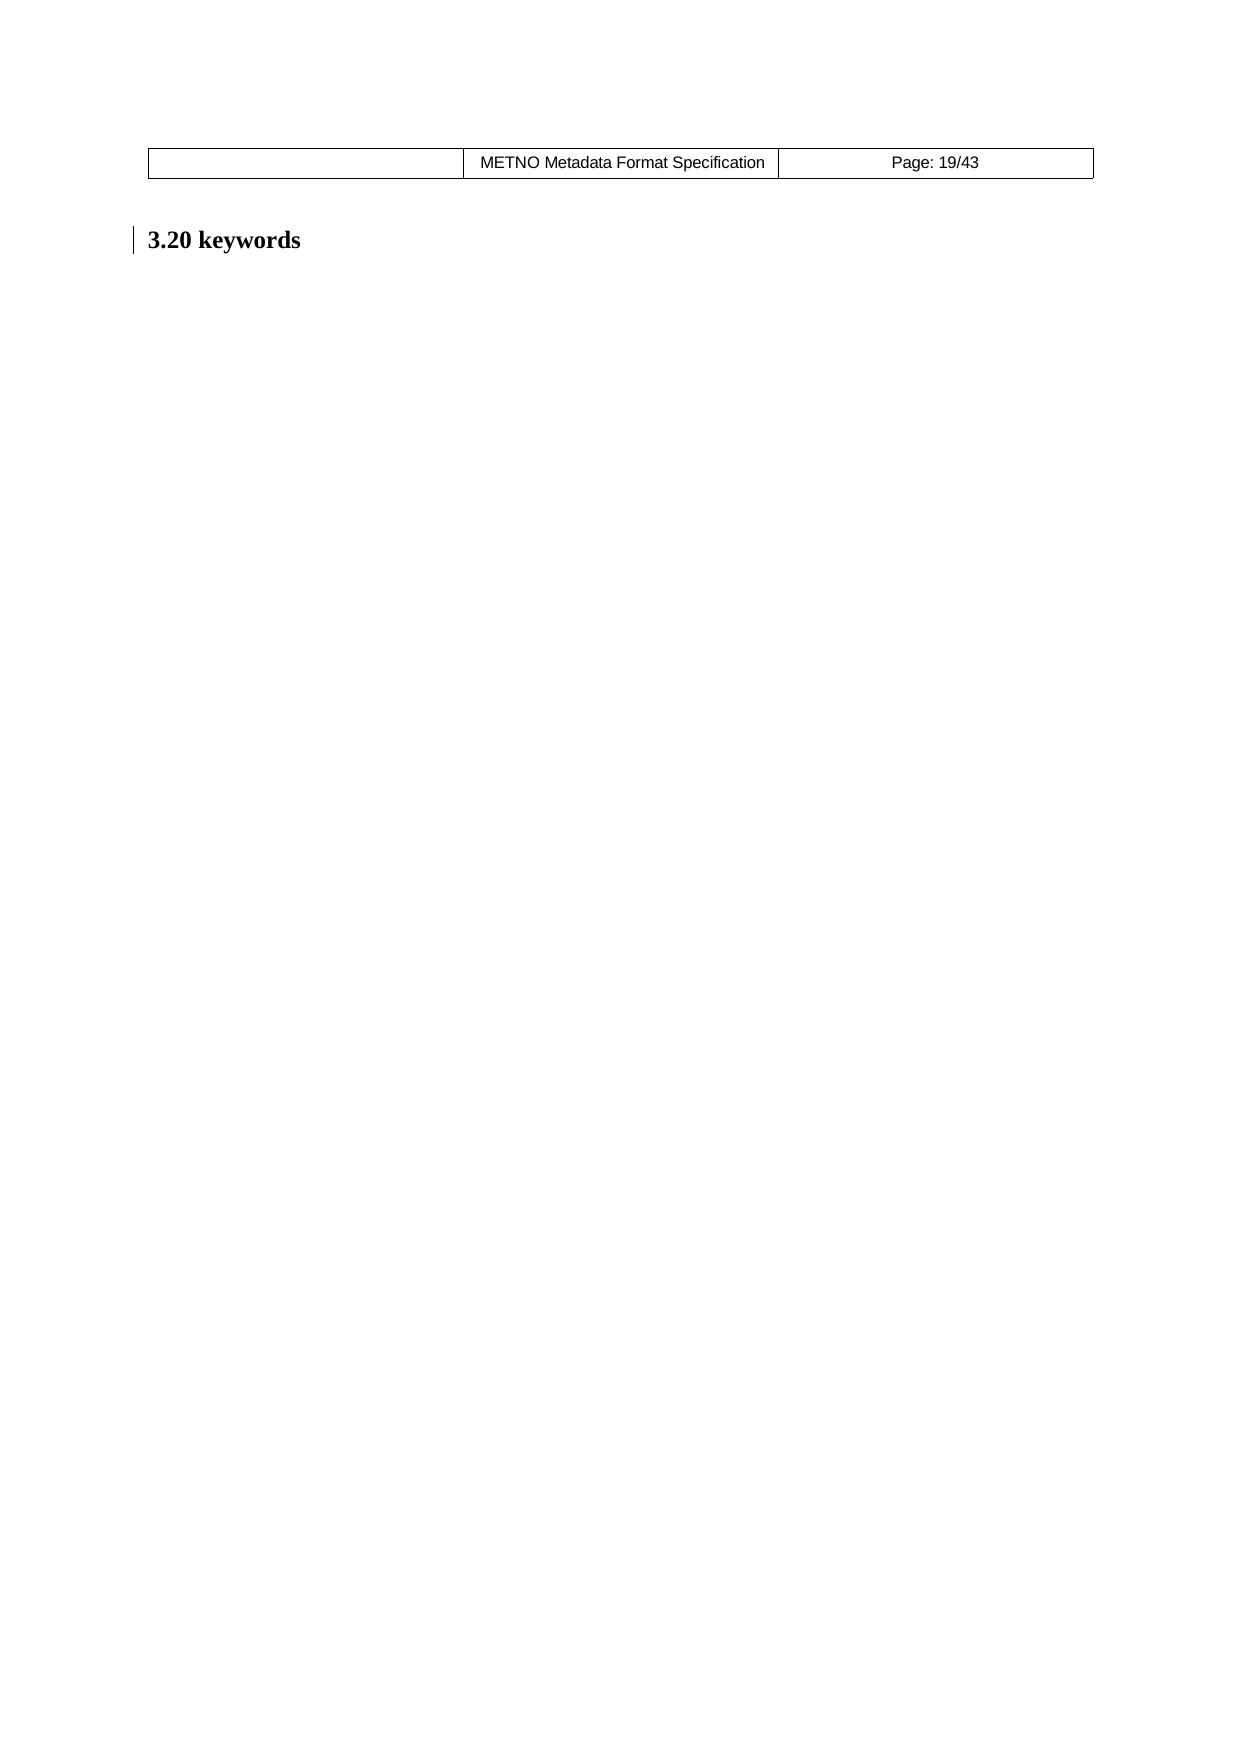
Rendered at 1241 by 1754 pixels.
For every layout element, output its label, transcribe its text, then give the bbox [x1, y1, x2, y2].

subtitle keywords [148, 226, 1093, 254]
